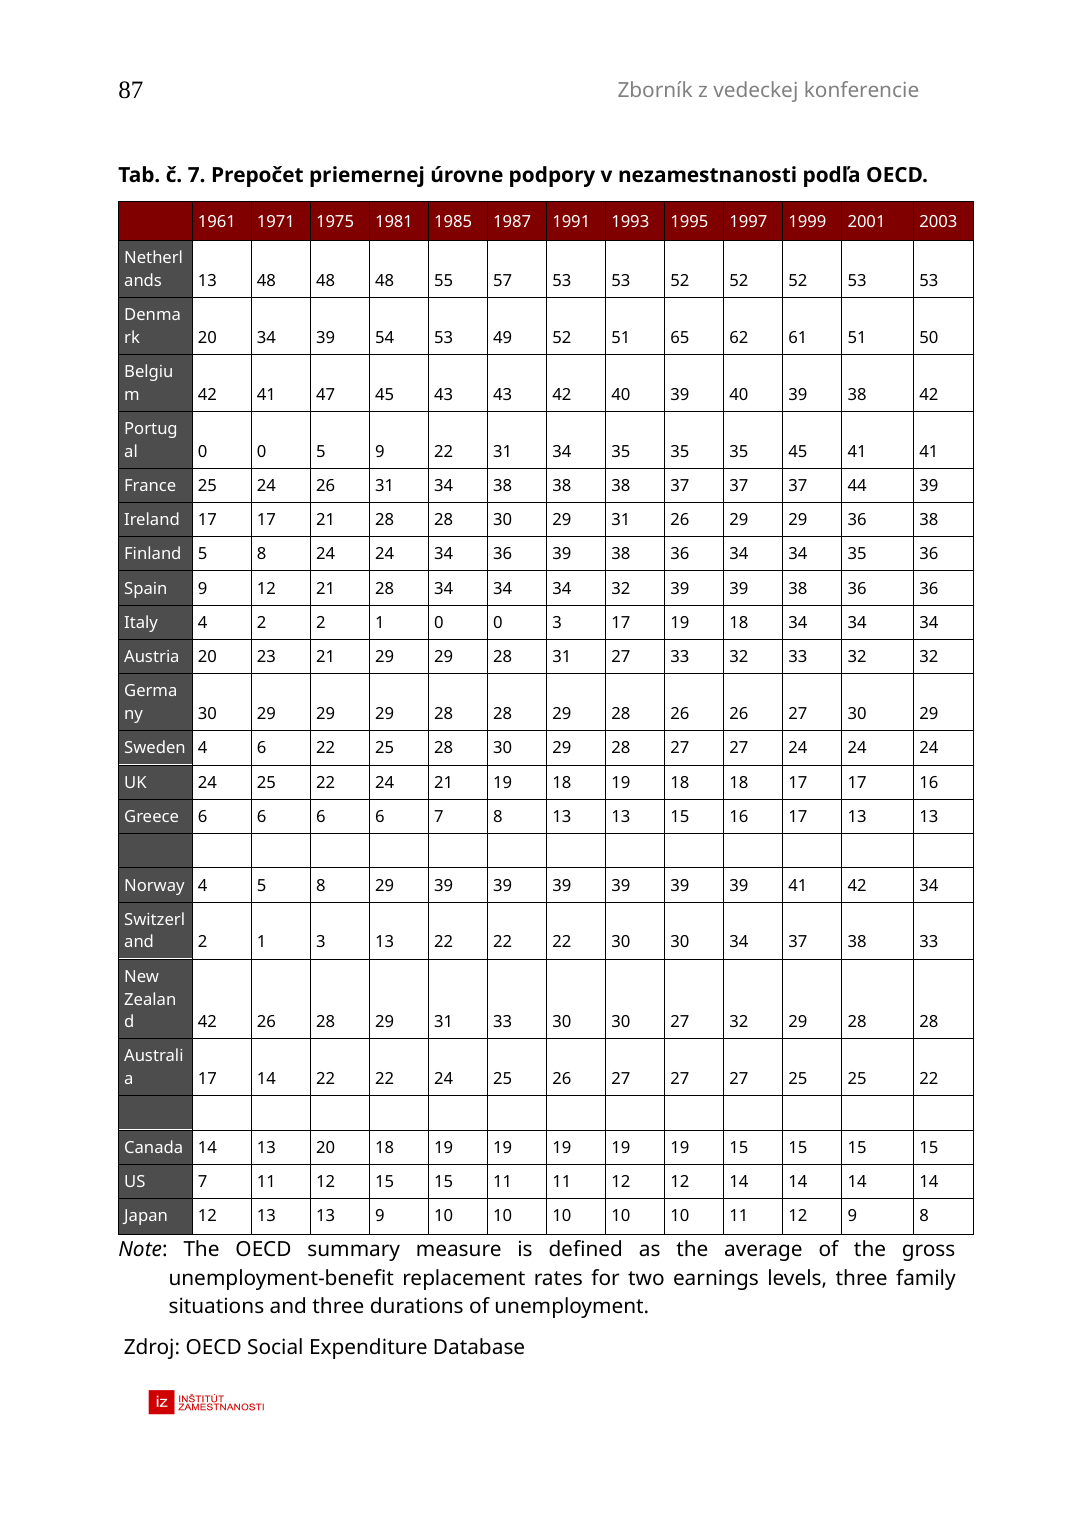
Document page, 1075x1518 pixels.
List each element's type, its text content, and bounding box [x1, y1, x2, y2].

table_cell 35 [665, 412, 723, 468]
table_cell 15 [724, 1131, 782, 1164]
table_cell 38 [606, 469, 664, 502]
table_cell 29 [547, 674, 605, 730]
table_cell 51 [606, 298, 664, 354]
table_cell 36 [914, 537, 973, 570]
table_cell 45 [370, 355, 428, 411]
table_cell 33 [783, 640, 841, 673]
table_cell 34 [429, 571, 487, 605]
table_cell 21 [311, 503, 369, 536]
table_cell Germany [119, 674, 192, 730]
table_header 1971 [252, 202, 310, 240]
table_cell 38 [606, 537, 664, 570]
table_cell Switzerland [119, 903, 192, 958]
table_cell 24 [311, 537, 369, 570]
table_cell 43 [429, 355, 487, 411]
table_cell 19 [606, 766, 664, 799]
table_cell 52 [665, 241, 723, 297]
table_cell 9 [193, 571, 251, 605]
table_cell 29 [547, 503, 605, 536]
table_cell 34 [429, 537, 487, 570]
table_cell 25 [370, 731, 428, 764]
table_cell 52 [547, 298, 605, 354]
table_cell 45 [783, 412, 841, 468]
table_cell 34 [429, 469, 487, 502]
table_cell 32 [914, 640, 973, 673]
table_cell 34 [547, 412, 605, 468]
table_cell 6 [252, 800, 310, 833]
table_cell 29 [311, 674, 369, 730]
table_cell 42 [193, 960, 251, 1038]
table_cell 14 [783, 1165, 841, 1198]
table_cell 9 [842, 1199, 913, 1234]
table_cell 16 [724, 800, 782, 833]
table_cell 37 [665, 469, 723, 502]
table_cell 39 [311, 298, 369, 354]
table_cell 47 [311, 355, 369, 411]
table_cell 36 [914, 571, 973, 605]
table_cell 18 [547, 766, 605, 799]
table_cell 18 [665, 766, 723, 799]
table_cell 31 [547, 640, 605, 673]
table_cell [606, 834, 664, 867]
table_cell 22 [311, 731, 369, 764]
table_cell 24 [914, 731, 973, 764]
table_cell 9 [370, 412, 428, 468]
table_cell 12 [311, 1165, 369, 1198]
table_cell 13 [606, 800, 664, 833]
table_cell 14 [252, 1039, 310, 1095]
table_header 1981 [370, 202, 428, 240]
table_cell 12 [606, 1165, 664, 1198]
table_cell 12 [252, 571, 310, 605]
table_cell 39 [488, 868, 546, 902]
table_header 2001 [842, 202, 913, 240]
table_cell 11 [488, 1165, 546, 1198]
table_cell 29 [914, 674, 973, 730]
table_cell 22 [547, 903, 605, 958]
table_cell 34 [724, 537, 782, 570]
table_cell [914, 834, 973, 867]
table_cell 0 [252, 412, 310, 468]
table_cell 39 [547, 868, 605, 902]
table_cell 1 [370, 606, 428, 639]
table_header 1991 [547, 202, 605, 240]
table_cell [724, 834, 782, 867]
table_cell 10 [488, 1199, 546, 1234]
table_cell 9 [370, 1199, 428, 1234]
table_cell 35 [724, 412, 782, 468]
table_cell 11 [252, 1165, 310, 1198]
table_cell 53 [914, 241, 973, 297]
table_cell 31 [370, 469, 428, 502]
table_header 1975 [311, 202, 369, 240]
table_cell 28 [606, 674, 664, 730]
table_cell Netherlands [119, 241, 192, 297]
table_cell 33 [665, 640, 723, 673]
table_cell 5 [252, 868, 310, 902]
table_cell 13 [842, 800, 913, 833]
table_cell 32 [606, 571, 664, 605]
table_cell 42 [193, 355, 251, 411]
table_cell 17 [193, 503, 251, 536]
table_cell 10 [665, 1199, 723, 1234]
table_cell 30 [547, 960, 605, 1038]
table_cell 29 [370, 640, 428, 673]
table_cell 35 [842, 537, 913, 570]
table_cell 28 [606, 731, 664, 764]
table_cell 38 [914, 503, 973, 536]
table_cell 37 [724, 469, 782, 502]
table_cell 16 [914, 766, 973, 799]
table_cell 20 [193, 640, 251, 673]
table_cell 17 [842, 766, 913, 799]
table_cell 2 [193, 903, 251, 958]
table_cell 42 [914, 355, 973, 411]
table_cell 17 [606, 606, 664, 639]
table_cell 36 [842, 503, 913, 536]
table_cell 22 [311, 1039, 369, 1095]
table_cell 54 [370, 298, 428, 354]
table_cell 36 [665, 537, 723, 570]
table_cell 41 [252, 355, 310, 411]
table_cell 41 [842, 412, 913, 468]
table_header 1997 [724, 202, 782, 240]
table_cell 38 [842, 903, 913, 958]
table_cell 29 [370, 868, 428, 902]
table_cell 38 [783, 571, 841, 605]
table_cell 38 [547, 469, 605, 502]
table_cell 39 [665, 355, 723, 411]
table_cell 10 [547, 1199, 605, 1234]
table_cell 22 [370, 1039, 428, 1095]
table_cell [547, 834, 605, 867]
table_cell [783, 834, 841, 867]
table_cell 8 [914, 1199, 973, 1234]
table_cell Australia [119, 1039, 192, 1095]
table_cell [370, 834, 428, 867]
table_cell 25 [252, 766, 310, 799]
table_cell 22 [429, 412, 487, 468]
table_cell Belgium [119, 355, 192, 411]
table_cell 6 [311, 800, 369, 833]
table_cell 51 [842, 298, 913, 354]
table_cell US [119, 1165, 192, 1198]
table_cell 25 [783, 1039, 841, 1095]
table_cell 37 [783, 469, 841, 502]
table_cell Finland [119, 537, 192, 570]
table_cell 26 [665, 674, 723, 730]
picture [134, 1370, 278, 1434]
table_cell 26 [547, 1039, 605, 1095]
table_cell 62 [724, 298, 782, 354]
table_header 1999 [783, 202, 841, 240]
table_cell 24 [252, 469, 310, 502]
table_cell 3 [547, 606, 605, 639]
table_header 1993 [606, 202, 664, 240]
table_cell [724, 1096, 782, 1129]
table_cell 39 [724, 571, 782, 605]
table_cell 39 [606, 868, 664, 902]
table_cell 48 [311, 241, 369, 297]
table_cell 26 [311, 469, 369, 502]
table_cell 7 [429, 800, 487, 833]
table_cell [193, 834, 251, 867]
table_cell [252, 1096, 310, 1129]
text Tab. č. 7. Prepočet priemernej úrovne podpory v nezamestnanosti podľa OECD. [118, 160, 957, 189]
table_cell 0 [488, 606, 546, 639]
table_cell 55 [429, 241, 487, 297]
table_cell [914, 1096, 973, 1129]
table_cell 2 [252, 606, 310, 639]
table_cell 13 [252, 1199, 310, 1234]
table_cell 15 [665, 800, 723, 833]
table_cell 1 [252, 903, 310, 958]
table_cell 32 [724, 960, 782, 1038]
table_cell 34 [488, 571, 546, 605]
table_cell 57 [488, 241, 546, 297]
table_cell 34 [724, 903, 782, 958]
table_cell 25 [488, 1039, 546, 1095]
table_cell 27 [665, 731, 723, 764]
table_cell 39 [665, 868, 723, 902]
table_cell 31 [606, 503, 664, 536]
table_cell France [119, 469, 192, 502]
table_cell 39 [547, 537, 605, 570]
table_cell [370, 1096, 428, 1129]
table_cell 17 [783, 766, 841, 799]
table_cell 28 [488, 640, 546, 673]
table_cell [429, 1096, 487, 1129]
table_cell 13 [547, 800, 605, 833]
table_cell 12 [783, 1199, 841, 1234]
table_cell 29 [252, 674, 310, 730]
table_header 2003 [914, 202, 973, 240]
table_cell 6 [370, 800, 428, 833]
table_cell 19 [606, 1131, 664, 1164]
table_cell 14 [842, 1165, 913, 1198]
table_cell 30 [488, 731, 546, 764]
table_cell 24 [370, 766, 428, 799]
table_cell 22 [914, 1039, 973, 1095]
table_cell 22 [429, 903, 487, 958]
table_cell 27 [606, 1039, 664, 1095]
table_cell 14 [193, 1131, 251, 1164]
table_cell 41 [783, 868, 841, 902]
table_cell Portugal [119, 412, 192, 468]
table_cell 28 [429, 674, 487, 730]
table_cell 13 [311, 1199, 369, 1234]
table_cell 11 [724, 1199, 782, 1234]
table_cell 24 [193, 766, 251, 799]
table_cell Sweden [119, 731, 192, 764]
table_cell 65 [665, 298, 723, 354]
table_cell 27 [724, 1039, 782, 1095]
table_cell 41 [914, 412, 973, 468]
table_cell 29 [724, 503, 782, 536]
table_cell 19 [488, 766, 546, 799]
table_cell 29 [783, 960, 841, 1038]
table_cell 36 [842, 571, 913, 605]
table_cell 30 [606, 903, 664, 958]
table_cell 4 [193, 731, 251, 764]
table_cell 17 [193, 1039, 251, 1095]
table_cell 27 [606, 640, 664, 673]
table_cell Austria [119, 640, 192, 673]
table_cell 3 [311, 903, 369, 958]
table_cell 33 [914, 903, 973, 958]
table_cell 26 [665, 503, 723, 536]
table_cell Spain [119, 571, 192, 605]
table_header [119, 202, 192, 240]
table_cell 38 [488, 469, 546, 502]
table_cell 12 [193, 1199, 251, 1234]
table_cell [311, 1096, 369, 1129]
table_cell 39 [914, 469, 973, 502]
table_cell 19 [429, 1131, 487, 1164]
table_cell [488, 1096, 546, 1129]
table_header 1961 [193, 202, 251, 240]
table_cell 13 [252, 1131, 310, 1164]
table_cell 44 [842, 469, 913, 502]
table_cell 34 [252, 298, 310, 354]
table_cell 26 [252, 960, 310, 1038]
table_cell 27 [724, 731, 782, 764]
table_cell 36 [488, 537, 546, 570]
table_cell 30 [842, 674, 913, 730]
table_cell 12 [665, 1165, 723, 1198]
table_cell 39 [429, 868, 487, 902]
table_cell 39 [724, 868, 782, 902]
table_cell 23 [252, 640, 310, 673]
table_cell 30 [665, 903, 723, 958]
table_cell 5 [193, 537, 251, 570]
table_cell 20 [311, 1131, 369, 1164]
table_cell 21 [311, 640, 369, 673]
table_cell 22 [311, 766, 369, 799]
table_cell [783, 1096, 841, 1129]
table_cell 28 [429, 503, 487, 536]
table_cell 10 [429, 1199, 487, 1234]
table_cell 34 [783, 537, 841, 570]
table_cell 6 [193, 800, 251, 833]
table_cell 19 [488, 1131, 546, 1164]
table_cell 18 [724, 606, 782, 639]
table_cell 13 [914, 800, 973, 833]
table_cell 30 [488, 503, 546, 536]
table_cell 34 [842, 606, 913, 639]
table_cell 26 [724, 674, 782, 730]
table_cell Canada [119, 1131, 192, 1164]
table_cell 28 [370, 503, 428, 536]
table_cell 40 [606, 355, 664, 411]
table_cell 27 [665, 960, 723, 1038]
table_cell 21 [429, 766, 487, 799]
table_cell New Zealand [119, 960, 192, 1038]
table_cell 29 [370, 674, 428, 730]
table_cell 11 [547, 1165, 605, 1198]
table_cell 29 [783, 503, 841, 536]
table_cell 28 [311, 960, 369, 1038]
table_cell [429, 834, 487, 867]
table_cell 15 [842, 1131, 913, 1164]
table_header 1985 [429, 202, 487, 240]
table_cell 0 [193, 412, 251, 468]
table_cell 34 [914, 868, 973, 902]
table_cell 28 [488, 674, 546, 730]
table_cell 37 [783, 903, 841, 958]
table_cell 53 [429, 298, 487, 354]
table_cell 39 [665, 571, 723, 605]
table_cell 17 [783, 800, 841, 833]
text Note: The OECD summary measure is defined as the average of the gross unemployment-benefit replacement rates for two earnings levels, three family situations and three durations of unemployment. [118, 1235, 957, 1320]
table_cell 32 [724, 640, 782, 673]
table_cell [665, 834, 723, 867]
table_cell 19 [665, 1131, 723, 1164]
table_cell 34 [547, 571, 605, 605]
table_header 1987 [488, 202, 546, 240]
table_cell 15 [429, 1165, 487, 1198]
table_cell 49 [488, 298, 546, 354]
table_cell Ireland [119, 503, 192, 536]
table_cell Greece [119, 800, 192, 833]
table_cell 0 [429, 606, 487, 639]
table_header 1995 [665, 202, 723, 240]
table_cell 27 [665, 1039, 723, 1095]
table_cell 33 [488, 960, 546, 1038]
table_cell Japan [119, 1199, 192, 1234]
table_cell 17 [252, 503, 310, 536]
table_cell 53 [842, 241, 913, 297]
table_cell 19 [665, 606, 723, 639]
text Zdroj: OECD Social Expenditure Database [118, 1332, 957, 1361]
table_cell 7 [193, 1165, 251, 1198]
table_cell 40 [724, 355, 782, 411]
table_cell [119, 834, 192, 867]
table_cell 24 [429, 1039, 487, 1095]
table_cell 4 [193, 868, 251, 902]
table_cell 13 [193, 241, 251, 297]
table_cell 20 [193, 298, 251, 354]
table_cell 34 [914, 606, 973, 639]
table_cell 28 [370, 571, 428, 605]
table_cell [193, 1096, 251, 1129]
table_cell 15 [370, 1165, 428, 1198]
table_cell 48 [252, 241, 310, 297]
table_cell 15 [914, 1131, 973, 1164]
table_cell 28 [914, 960, 973, 1038]
table_cell 31 [429, 960, 487, 1038]
table_cell Norway [119, 868, 192, 902]
table_cell 21 [311, 571, 369, 605]
table_cell [842, 834, 913, 867]
table_cell 32 [842, 640, 913, 673]
table_cell Italy [119, 606, 192, 639]
table_cell 29 [547, 731, 605, 764]
table_cell 34 [783, 606, 841, 639]
table_cell 29 [370, 960, 428, 1038]
table_cell 30 [606, 960, 664, 1038]
table_cell 28 [842, 960, 913, 1038]
table_cell [311, 834, 369, 867]
table_cell 42 [547, 355, 605, 411]
table_cell 14 [914, 1165, 973, 1198]
table_cell [119, 1096, 192, 1129]
table_cell 8 [252, 537, 310, 570]
table_cell 8 [311, 868, 369, 902]
table_cell [252, 834, 310, 867]
table_cell 53 [547, 241, 605, 297]
table_cell 52 [724, 241, 782, 297]
table_cell 8 [488, 800, 546, 833]
table_cell 48 [370, 241, 428, 297]
table_cell 28 [429, 731, 487, 764]
table_cell [488, 834, 546, 867]
table_cell 39 [783, 355, 841, 411]
table_cell [842, 1096, 913, 1129]
table_cell [665, 1096, 723, 1129]
table_cell 35 [606, 412, 664, 468]
table_cell Denmark [119, 298, 192, 354]
table_cell 43 [488, 355, 546, 411]
table_cell 22 [488, 903, 546, 958]
table_cell 18 [724, 766, 782, 799]
table_cell 38 [842, 355, 913, 411]
table_cell 10 [606, 1199, 664, 1234]
table_cell 2 [311, 606, 369, 639]
table_cell 4 [193, 606, 251, 639]
table_cell 14 [724, 1165, 782, 1198]
table_cell 50 [914, 298, 973, 354]
table_cell [547, 1096, 605, 1129]
table_cell UK [119, 766, 192, 799]
table_cell 24 [842, 731, 913, 764]
table_cell 18 [370, 1131, 428, 1164]
table_cell 31 [488, 412, 546, 468]
table_cell 53 [606, 241, 664, 297]
table_cell 24 [783, 731, 841, 764]
table_cell 29 [429, 640, 487, 673]
table_cell 5 [311, 412, 369, 468]
table_cell 15 [783, 1131, 841, 1164]
table_cell 52 [783, 241, 841, 297]
table_cell 27 [783, 674, 841, 730]
table_cell 13 [370, 903, 428, 958]
table_cell 30 [193, 674, 251, 730]
table_cell 19 [547, 1131, 605, 1164]
table_cell 6 [252, 731, 310, 764]
table_cell 25 [842, 1039, 913, 1095]
table_cell 25 [193, 469, 251, 502]
table_cell 24 [370, 537, 428, 570]
table_cell 42 [842, 868, 913, 902]
table_cell 61 [783, 298, 841, 354]
table_cell [606, 1096, 664, 1129]
